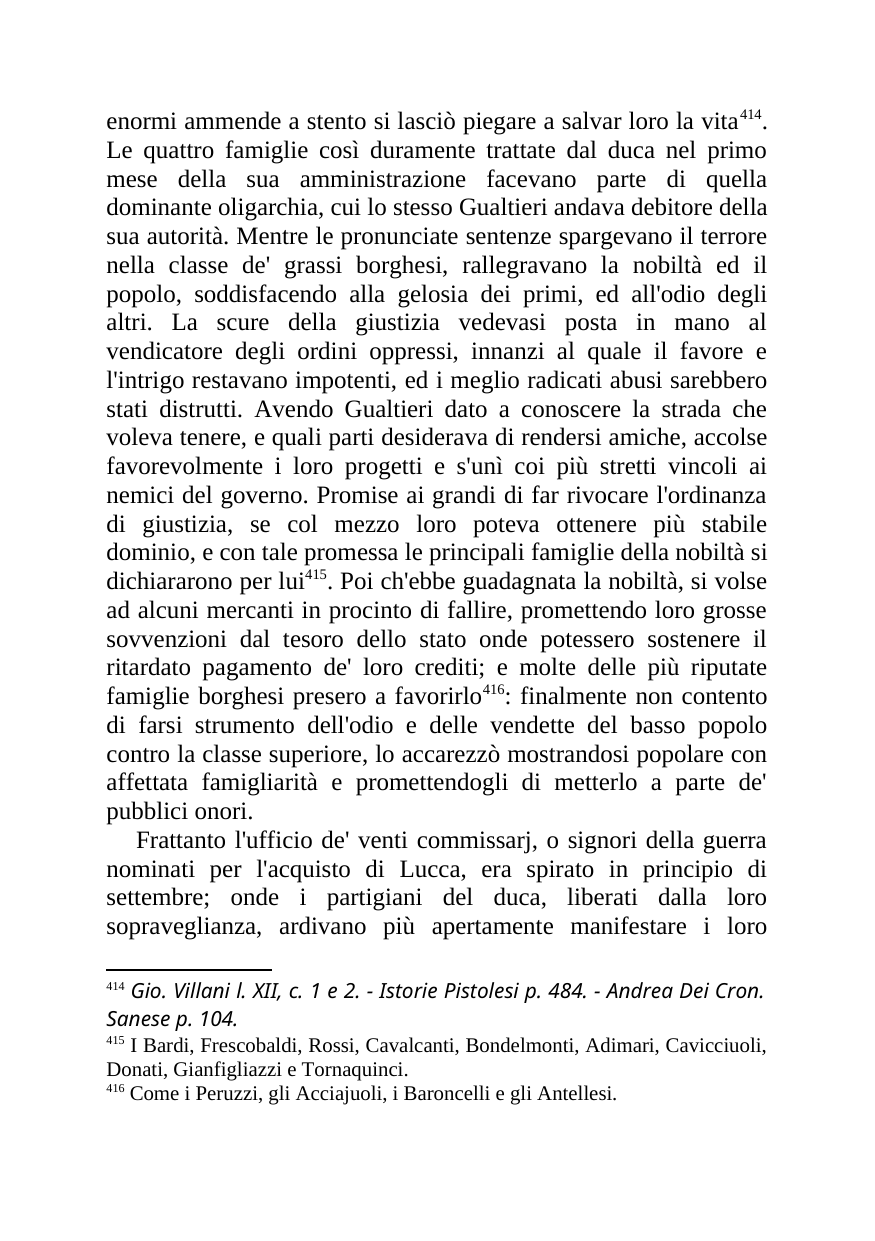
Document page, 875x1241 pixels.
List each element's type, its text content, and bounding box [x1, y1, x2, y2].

text enormi ammende a stento si lasciò piegare a salvar loro la vita. Le quattro famiglie così duramente trattate dal duca nel primo mese della sua amministrazione facevano parte di quella dominante oligarchia, cui lo stesso Gualtieri andava debitore della sua autorità. Mentre le pronunciate sentenze spargevano il terrore nella classe de' grassi borghesi, rallegravano la nobiltà ed il popolo, soddisfacendo alla gelosia dei primi, ed all'odio degli altri. La scure della giustizia vedevasi posta in mano al vendicatore degli ordini oppressi, innanzi al quale il favore e l'intrigo restavano impotenti, ed i meglio radicati abusi sarebbero stati distrutti. Avendo Gualtieri dato a conoscere la strada che voleva tenere, e quali parti desiderava di rendersi amiche, accolse favorevolmente i loro progetti e s'unì coi più stretti vincoli ai nemici del governo. Promise ai grandi di far rivocare l'ordinanza di giustizia, se col mezzo loro poteva ottenere più stabile dominio, e con tale promessa le principali famiglie della nobiltà si dichiararono per lui. Poi ch'ebbe guadagnata la nobiltà, si volse ad alcuni mercanti in procinto di fallire, promettendo loro grosse sovvenzioni dal tesoro dello stato onde potessero sostenere il ritardato pagamento de' loro crediti; e molte delle più riputate famiglie borghesi presero a favorirlo: finalmente non contento di farsi strumento dell'odio e delle vendette del basso popolo contro la classe superiore, lo accarezzò mostrandosi popolare con affettata famigliarità e promettendogli di metterlo a parte de' pubblici onori. [106, 106, 768, 825]
text Gio. Villani l. XII, c. 1 e 2. - Istorie Pistolesi p. 484. - Andrea Dei Cron. Sanese p. 104. [106, 976, 768, 1033]
text Come i Peruzzi, gli Acciajuoli, i Baroncelli e gli Antellesi. [106, 1081, 768, 1105]
text I Bardi, Frescobaldi, Rossi, Cavalcanti, Bondelmonti, Adimari, Cavicciuoli, Donati, Gianfigliazzi e Tornaquinci. [106, 1033, 768, 1081]
text Frattanto l'ufficio de' venti commissarj, o signori della guerra nominati per l'acquisto di Lucca, era spirato in principio di settembre; onde i partigiani del duca, liberati dalla loro sopraveglianza, ardivano più apertamente manifestare i loro [106, 825, 768, 940]
